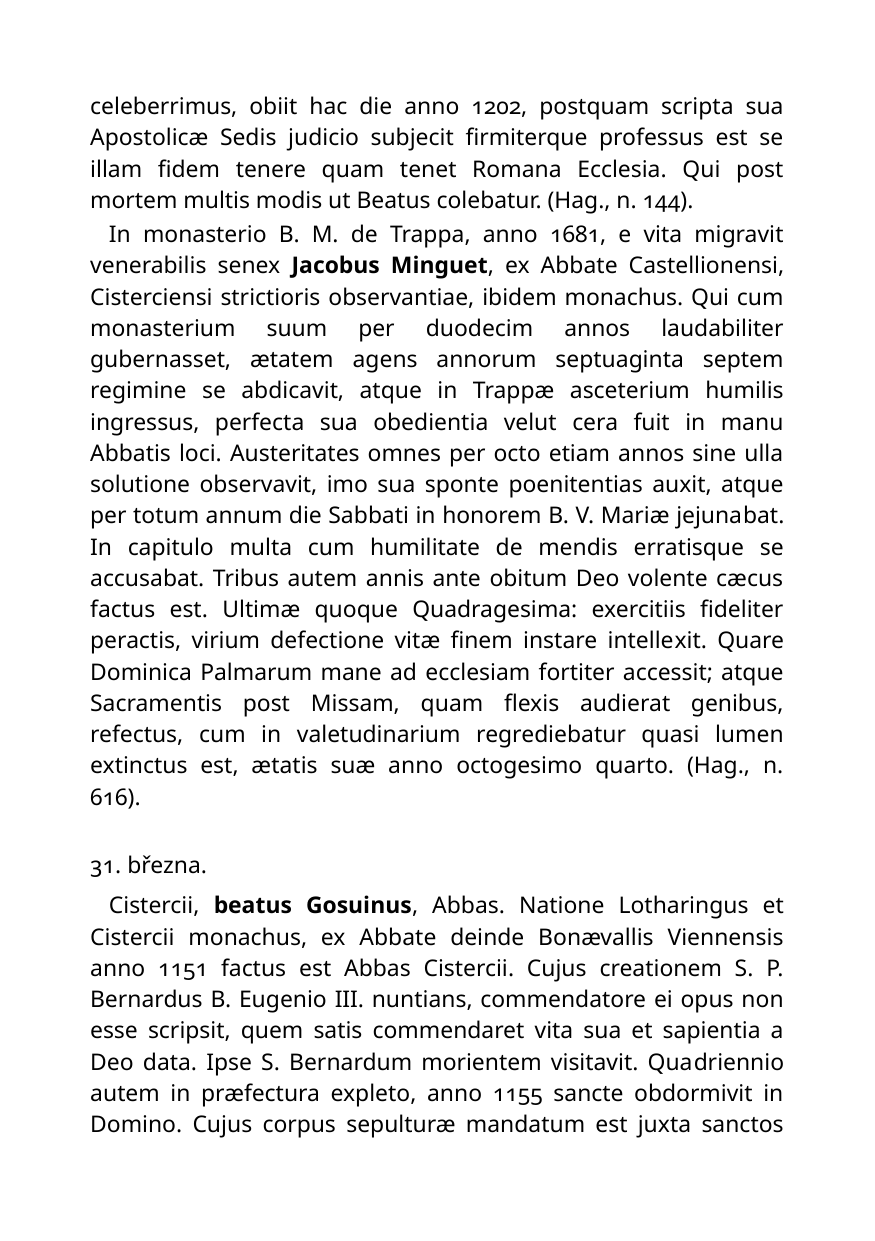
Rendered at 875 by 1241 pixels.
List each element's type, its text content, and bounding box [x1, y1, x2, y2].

text Cistercii, beatus Gosuinus, Abbas. Natione Lotharingus et Cistercii monachus, ex Abbate deinde Bonævallis Viennensis anno 1151 factus est Abbas Cistercii. Cujus creationem S. P. Bernardus B. Eugenio III. nuntians, commendatore ei opus non esse scripsit, quem satis commendaret vita sua et sapientia a Deo data. Ipse S. Bernardum morientem visitavit. Qua­driennio autem in præfectura expleto, anno 1155 sancte obdormivit in Domino. Cujus corpus sepulturæ mandatum est juxta sanctos [90, 889, 784, 1139]
text In monasterio B. M. de Trappa, anno 1681, e vita migravit venerabilis senex Jacobus Minguet, ex Abbate Castellionensi, Cisterciensi strictioris observantiae, ibidem monachus. Qui cum monasterium suum per duodecim annos laudabiliter gubernasset, ætatem agens annorum septuaginta septem regimine se abdicavit, atque in Trappæ asceterium humilis ingressus, perfecta sua obedientia velut cera fuit in manu Abbatis loci. Austeritates omnes per octo etiam annos sine ulla solutione observavit, imo sua sponte poenitentias auxit, atque per totum annum die Sabbati in honorem B. V. Mariæ jejuna­bat. In capitulo multa cum humilitate de mendis erratisque se accusabat. Tribus autem annis ante obitum Deo volente cæcus factus est. Ultimæ quoque Quadragesima: exercitiis fideliter peractis, virium defectione vitæ finem instare intelle­xit. Quare Dominica Palmarum mane ad ecclesiam fortiter accessit; atque Sacramentis post Missam, quam flexis audierat genibus, refectus, cum in valetudinarium regrediebatur quasi lumen extinctus est, ætatis suæ anno octogesimo quarto. (Hag., n. 616). [90, 218, 784, 812]
text 31. března. [90, 849, 784, 880]
text celeberrimus, obiit hac die anno 1202, postquam scripta sua Apostolicæ Sedis judicio subjecit firmiterque professus est se illam fidem tenere quam tenet Romana Ecclesia. Qui post mortem multis modis ut Beatus colebatur. (Hag., n. 144). [90, 90, 784, 215]
